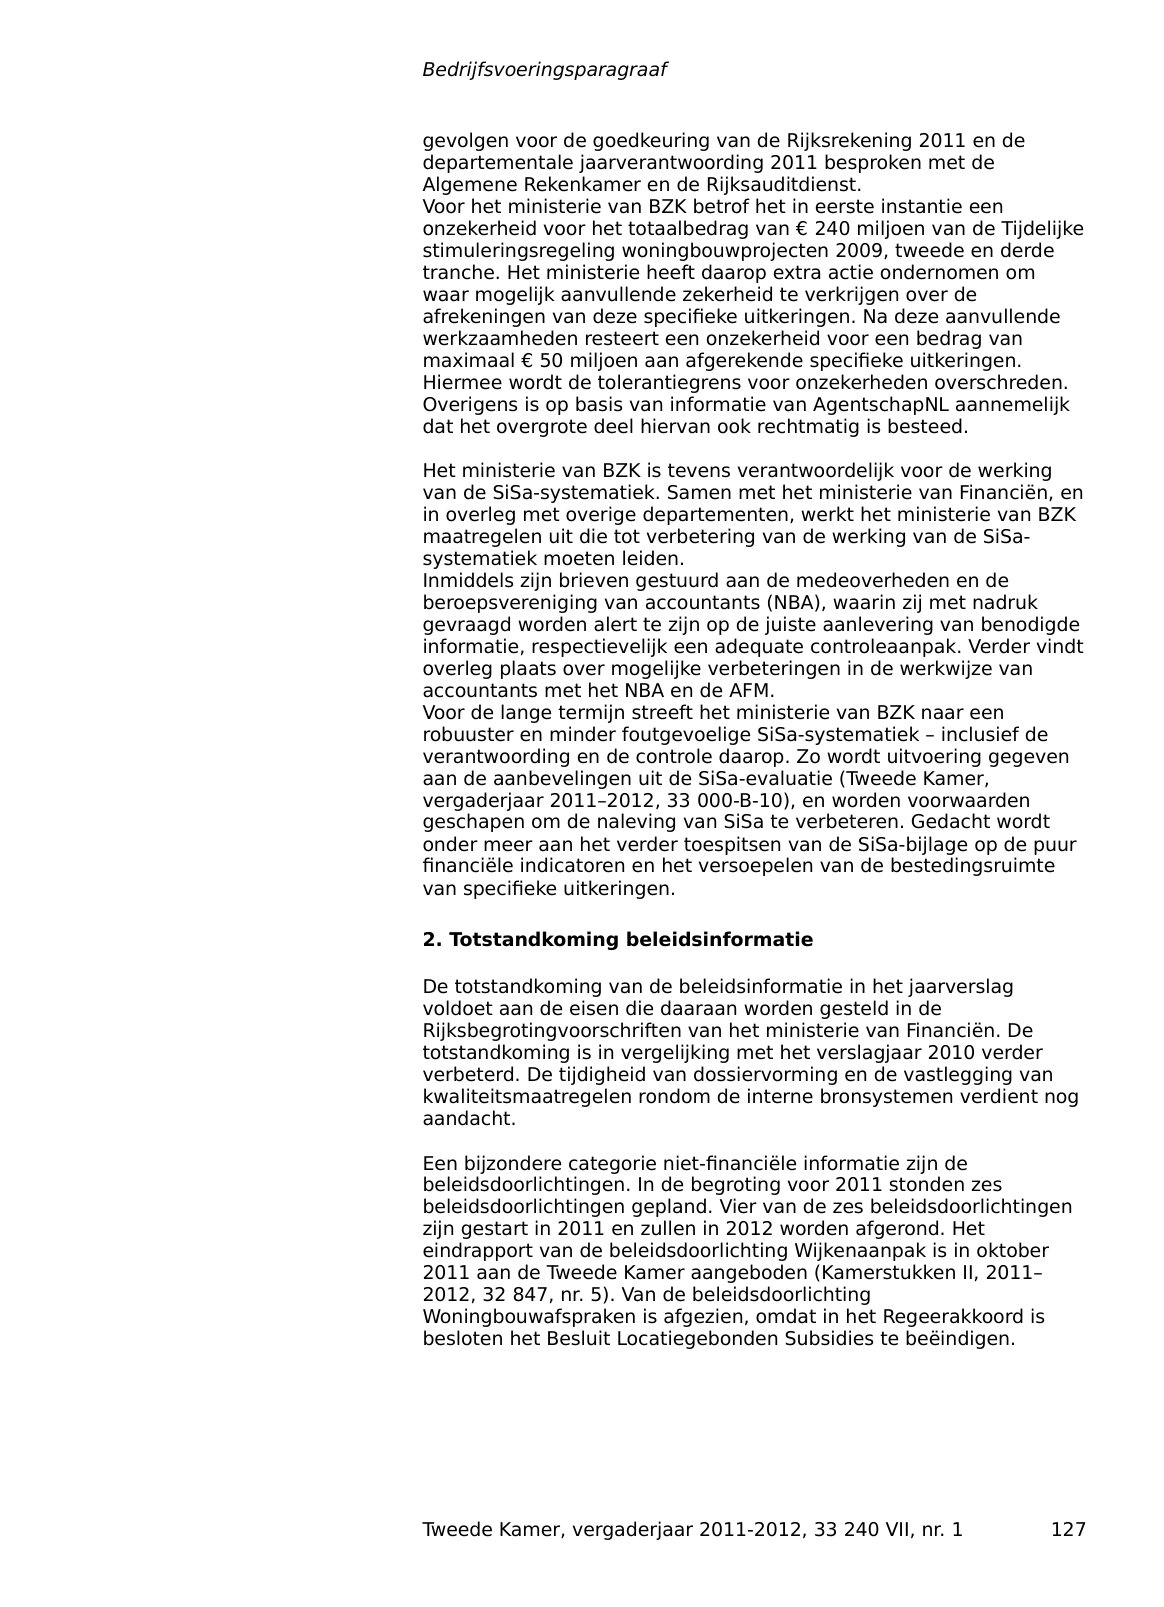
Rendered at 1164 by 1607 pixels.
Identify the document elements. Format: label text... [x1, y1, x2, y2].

text gevolgen voor de goedkeuring van de Rijksrekening 2011 en de departementale jaarverantwoording 2011 besproken met de Algemene Rekenkamer en de Rijksauditdienst. [422, 130, 1087, 196]
text Een bijzondere categorie niet-financiële informatie zijn de beleidsdoorlichtingen. In de begroting voor 2011 stonden zes beleidsdoorlichtingen gepland. Vier van de zes beleidsdoorlichtingen zijn gestart in 2011 en zullen in 2012 worden afgerond. Het eindrapport van de beleidsdoorlichting Wijkenaanpak is in oktober 2011 aan de Tweede Kamer aangeboden (Kamerstukken II, 2011–2012, 32 847, nr. 5). Van de beleidsdoorlichting Woningbouwafspraken is afgezien, omdat in het Regeerakkoord is besloten het Besluit Locatiegebonden Subsidies te beëindigen. [422, 1152, 1087, 1350]
subtitle 2. Totstandkoming beleidsinformatie [422, 929, 1087, 951]
text Voor de lange termijn streeft het ministerie van BZK naar een robuuster en minder foutgevoelige SiSa-systematiek – inclusief de verantwoording en de controle daarop. Zo wordt uitvoering gegeven aan de aanbevelingen uit de SiSa-evaluatie (Tweede Kamer, vergaderjaar 2011–2012, 33 000-B-10), en worden voorwaarden geschapen om de naleving van SiSa te verbeteren. Gedacht wordt onder meer aan het verder toespitsen van de SiSa-bijlage op de puur financiële indicatoren en het versoepelen van de bestedingsruimte van specifieke uitkeringen. [422, 702, 1087, 899]
text Het ministerie van BZK is tevens verantwoordelijk voor de werking van de SiSa-systematiek. Samen met het ministerie van Financiën, en in overleg met overige departementen, werkt het ministerie van BZK maatregelen uit die tot verbetering van de werking van de SiSa-systematiek moeten leiden. [422, 460, 1087, 570]
text De totstandkoming van de beleidsinformatie in het jaarverslag voldoet aan de eisen die daaraan worden gesteld in de Rijksbegrotingvoorschriften van het ministerie van Financiën. De totstandkoming is in vergelijking met het verslagjaar 2010 verder verbeterd. De tijdigheid van dossiervorming en de vastlegging van kwaliteitsmaatregelen rondom de interne bronsystemen verdient nog aandacht. [422, 976, 1087, 1130]
text Voor het ministerie van BZK betrof het in eerste instantie een onzekerheid voor het totaalbedrag van € 240 miljoen van de Tijdelijke stimuleringsregeling woningbouwprojecten 2009, tweede en derde tranche. Het ministerie heeft daarop extra actie ondernomen om waar mogelijk aanvullende zekerheid te verkrijgen over de afrekeningen van deze specifieke uitkeringen. Na deze aanvullende werkzaamheden resteert een onzekerheid voor een bedrag van maximaal € 50 miljoen aan afgerekende specifieke uitkeringen. Hiermee wordt de tolerantiegrens voor onzekerheden overschreden. Overigens is op basis van informatie van AgentschapNL aannemelijk dat het overgrote deel hiervan ook rechtmatig is besteed. [422, 196, 1087, 438]
text Inmiddels zijn brieven gestuurd aan de medeoverheden en de beroepsvereniging van accountants (NBA), waarin zij met nadruk gevraagd worden alert te zijn op de juiste aanlevering van benodigde informatie, respectievelijk een adequate controleaanpak. Verder vindt overleg plaats over mogelijke verbeteringen in de werkwijze van accountants met het NBA en de AFM. [422, 570, 1087, 702]
